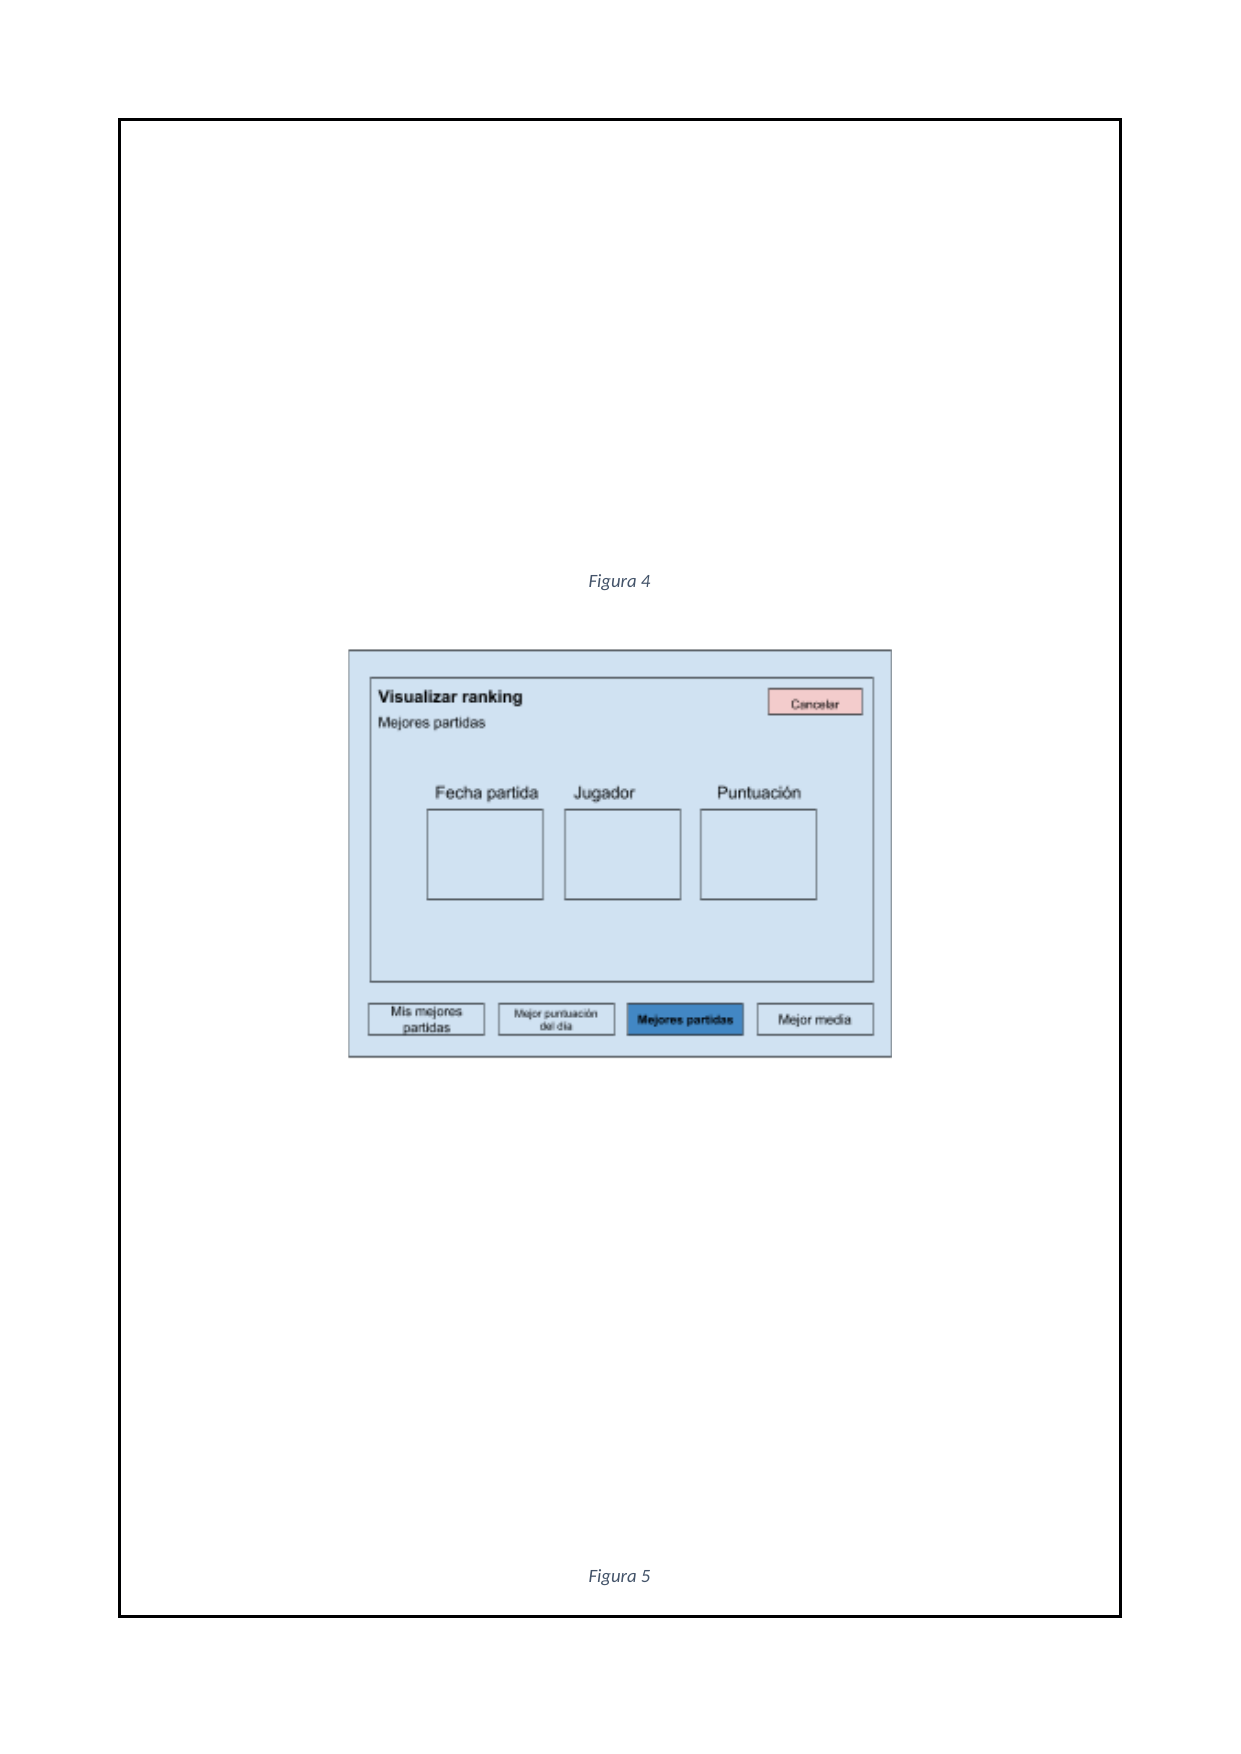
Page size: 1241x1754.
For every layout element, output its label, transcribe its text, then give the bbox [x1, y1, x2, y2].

table_cell Figura 4 Figura 5 [121, 121, 1119, 1615]
